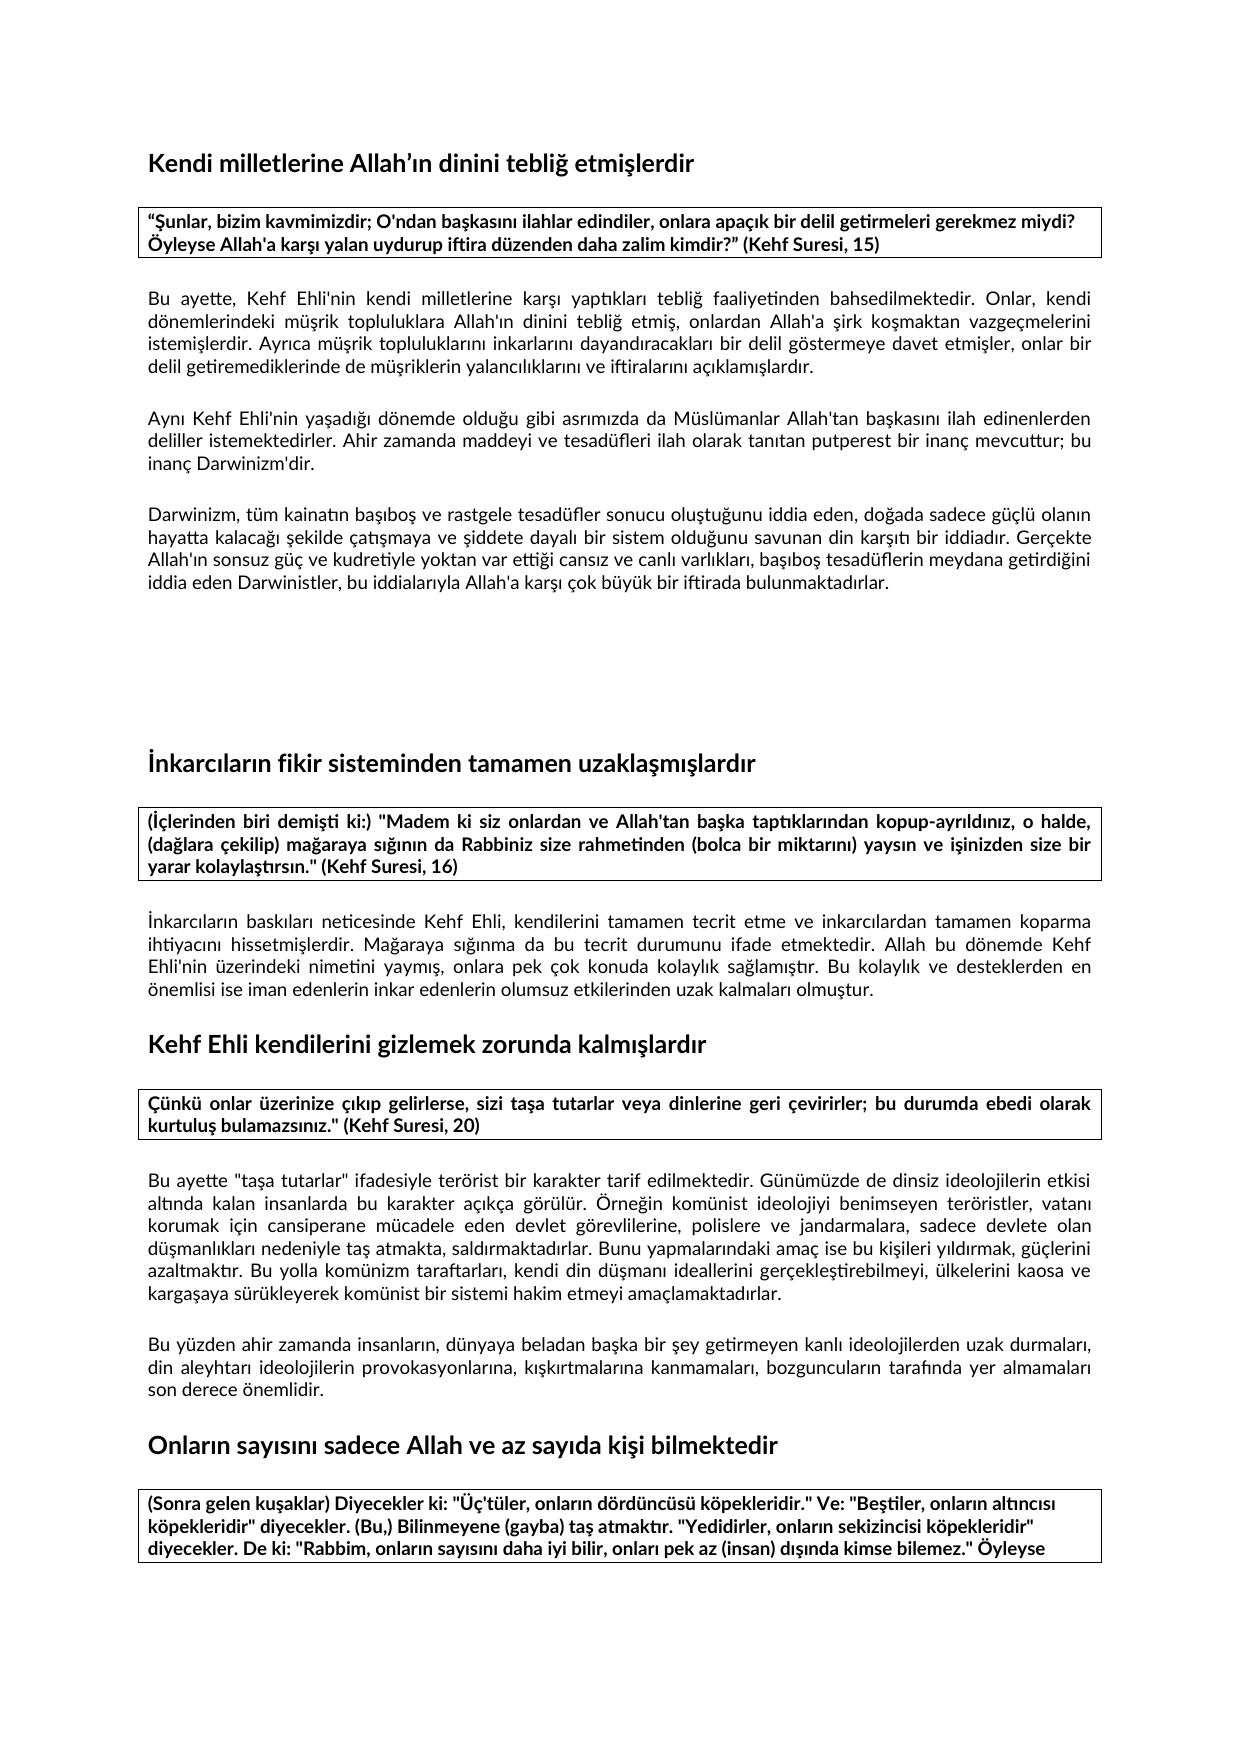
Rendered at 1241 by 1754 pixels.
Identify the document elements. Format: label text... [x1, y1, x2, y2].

text Aynı Kehf Ehli'nin yaşadığı dönemde olduğu gibi asrımızda da Müslümanlar Allah'tan başkasını ilah edinenlerden deliller istemektedirler. Ahir zamanda maddeyi ve tesadüfleri ilah olarak tanıtan putperest bir inanç mevcuttur; bu inanç Darwinizm'dir. [148, 406, 1093, 474]
text Kehf Ehli kendilerini gizlemek zorunda kalmışlardır [148, 1029, 1093, 1059]
text (İçlerinden biri demişti ki:) "Madem ki siz onlardan ve Allah'tan başka taptıklarından kopup-ayrıldınız, o halde, (dağlara çekilip) mağaraya sığının da Rabbiniz size rahmetinden (bolca bir miktarını) yaysın ve işinizden size bir yarar kolaylaştırsın." (Kehf Suresi, 16) [139, 808, 1101, 880]
text “Şunlar, bizim kavmimizdir; O'ndan başkasını ilahlar edindiler, onlara apaçık bir delil getirmeleri gerekmez miydi? Öyleyse Allah'a karşı yalan uydurup iftira düzenden daha zalim kimdir?” (Kehf Suresi, 15) [139, 208, 1101, 257]
text Kendi milletlerine Allah’ın dinini tebliğ etmişlerdir [148, 148, 1093, 178]
text İnkarcıların baskıları neticesinde Kehf Ehli, kendilerini tamamen tecrit etme ve inkarcılardan tamamen koparma ihtiyacını hissetmişlerdir. Mağaraya sığınma da bu tecrit durumunu ifade etmektedir. Allah bu dönemde Kehf Ehli'nin üzerindeki nimetini yaymış, onlara pek çok konuda kolaylık sağlamıştır. Bu kolaylık ve desteklerden en önemlisi ise iman edenlerin inkar edenlerin olumsuz etkilerinden uzak kalmaları olmuştur. [148, 910, 1093, 1000]
text Bu ayette, Kehf Ehli'nin kendi milletlerine karşı yaptıkları tebliğ faaliyetinden bahsedilmektedir. Onlar, kendi dönemlerindeki müşrik topluluklara Allah'ın dinini tebliğ etmiş, onlardan Allah'a şirk koşmaktan vazgeçmelerini istemişlerdir. Ayrıca müşrik topluluklarını inkarlarını dayandıracakları bir delil göstermeye davet etmişler, onlar bir delil getiremediklerinde de müşriklerin yalancılıklarını ve iftiralarını açıklamışlardır. [148, 287, 1093, 377]
text Bu yüzden ahir zamanda insanların, dünyaya beladan başka bir şey getirmeyen kanlı ideolojilerden uzak durmaları, din aleyhtarı ideolojilerin provokasyonlarına, kışkırtmalarına kanmamaları, bozguncuların tarafında yer almamaları son derece önemlidir. [148, 1333, 1093, 1401]
text Darwinizm, tüm kainatın başıboş ve rastgele tesadüfler sonucu oluştuğunu iddia eden, doğada sadece güçlü olanın hayatta kalacağı şekilde çatışmaya ve şiddete dayalı bir sistem olduğunu savunan din karşıtı bir iddiadır. Gerçekte Allah'ın sonsuz güç ve kudretiyle yoktan var ettiği cansız ve canlı varlıkları, başıboş tesadüflerin meydana getirdiğini iddia eden Darwinistler, bu iddialarıyla Allah'a karşı çok büyük bir iftirada bulunmaktadırlar. [148, 503, 1093, 593]
text Çünkü onlar üzerinize çıkıp gelirlerse, sizi taşa tutarlar veya dinlerine geri çevirirler; bu durumda ebedi olarak kurtuluş bulamazsınız." (Kehf Suresi, 20) [139, 1090, 1101, 1139]
text Onların sayısını sadece Allah ve az sayıda kişi bilmektedir [148, 1430, 1093, 1460]
text (Sonra gelen kuşaklar) Diyecekler ki: "Üç'tüler, onların dördüncüsü köpekleridir." Ve: "Beştiler, onların altıncısı köpekleridir" diyecekler. (Bu,) Bilinmeyene (gayba) taş atmaktır. "Yedidirler, onların sekizincisi köpekleridir" diyecekler. De ki: "Rabbim, onların sayısını daha iyi bilir, onları pek az (insan) dışında kimse bilemez." Öyleyse [139, 1490, 1101, 1562]
text İnkarcıların fikir sisteminden tamamen uzaklaşmışlardır [148, 726, 1093, 778]
text Bu ayette "taşa tutarlar" ifadesiyle terörist bir karakter tarif edilmektedir. Günümüzde de dinsiz ideolojilerin etkisi altında kalan insanlarda bu karakter açıkça görülür. Örneğin komünist ideolojiyi benimseyen teröristler, vatanı korumak için cansiperane mücadele eden devlet görevlilerine, polislere ve jandarmalara, sadece devlete olan düşmanlıkları nedeniyle taş atmakta, saldırmaktadırlar. Bunu yapmalarındaki amaç ise bu kişileri yıldırmak, güçlerini azaltmaktır. Bu yolla komünizm taraftarları, kendi din düşmanı ideallerini gerçekleştirebilmeyi, ülkelerini kaosa ve kargaşaya sürükleyerek komünist bir sistemi hakim etmeyi amaçlamaktadırlar. [148, 1169, 1093, 1304]
